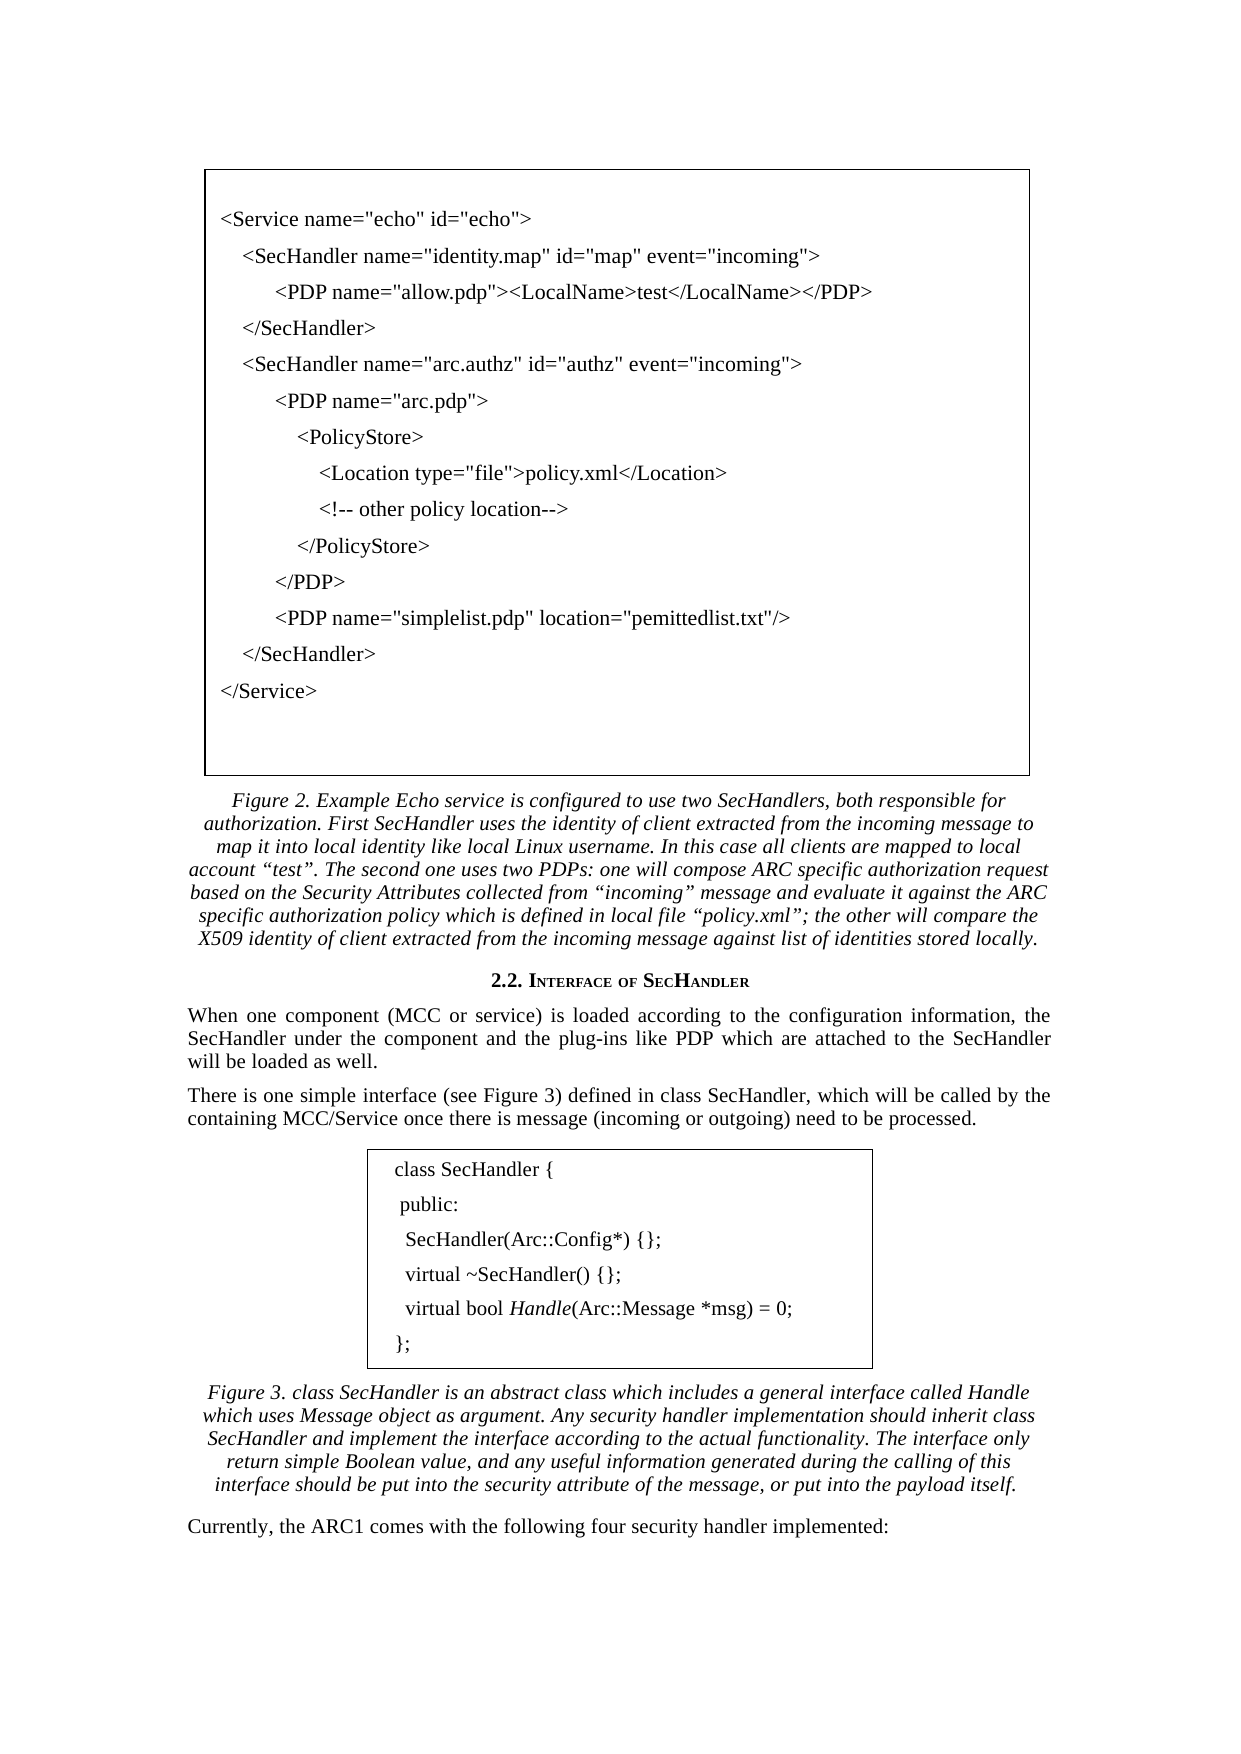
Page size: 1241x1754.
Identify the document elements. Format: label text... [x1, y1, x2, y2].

text There is one simple interface (see Figure 3) defined in class SecHandler, which will be called by the containing MCC/Service once there is message (incoming or outgoing) need to be processed. [187, 1084, 1053, 1130]
text Figure 3. class SecHandler is an abstract class which includes a general interface called Handle which uses Message object as argument. Any security handler implementation should inherit class SecHandler and implement the interface according to the actual functionality. The interface only return simple Boolean value, and any useful information generated during the calling of this interface should be put into the security attribute of the message, or put into the payload itself. [187, 1143, 1053, 1496]
text SecHandler(Arc::Config*) {}; [383, 1228, 857, 1251]
text virtual ~SecHandler() {}; [383, 1262, 857, 1286]
text class SecHandler { [383, 1158, 857, 1181]
text public: [383, 1193, 857, 1216]
subtitle Interface of SecHandler [187, 969, 1053, 992]
text When one component (MCC or service) is loaded according to the configuration information, the SecHandler under the component and the plug-ins like PDP which are attached to the SecHandler will be loaded as well. [187, 1003, 1053, 1072]
text }; [383, 1332, 857, 1355]
text virtual bool Handle(Arc::Message *msg) = 0; [383, 1297, 857, 1320]
text Currently, the ARC1 comes with the following four security handler implemented: [187, 1514, 1053, 1537]
text Figure 2. Example Echo service is configured to use two SecHandlers, both responsible for authorization. First SecHandler uses the identity of client extracted from the incoming message to map it into local identity like local Linux username. In this case all clients are mapped to local account “test”. The second one uses two PDPs: one will compose ARC specific authorization request based on the Security Attributes collected from “incoming” message and evaluate it against the ARC specific authorization policy which is defined in local file “policy.xml”; the other will compare the X509 identity of client extracted from the incoming message against list of identities stored locally. [187, 789, 1053, 950]
